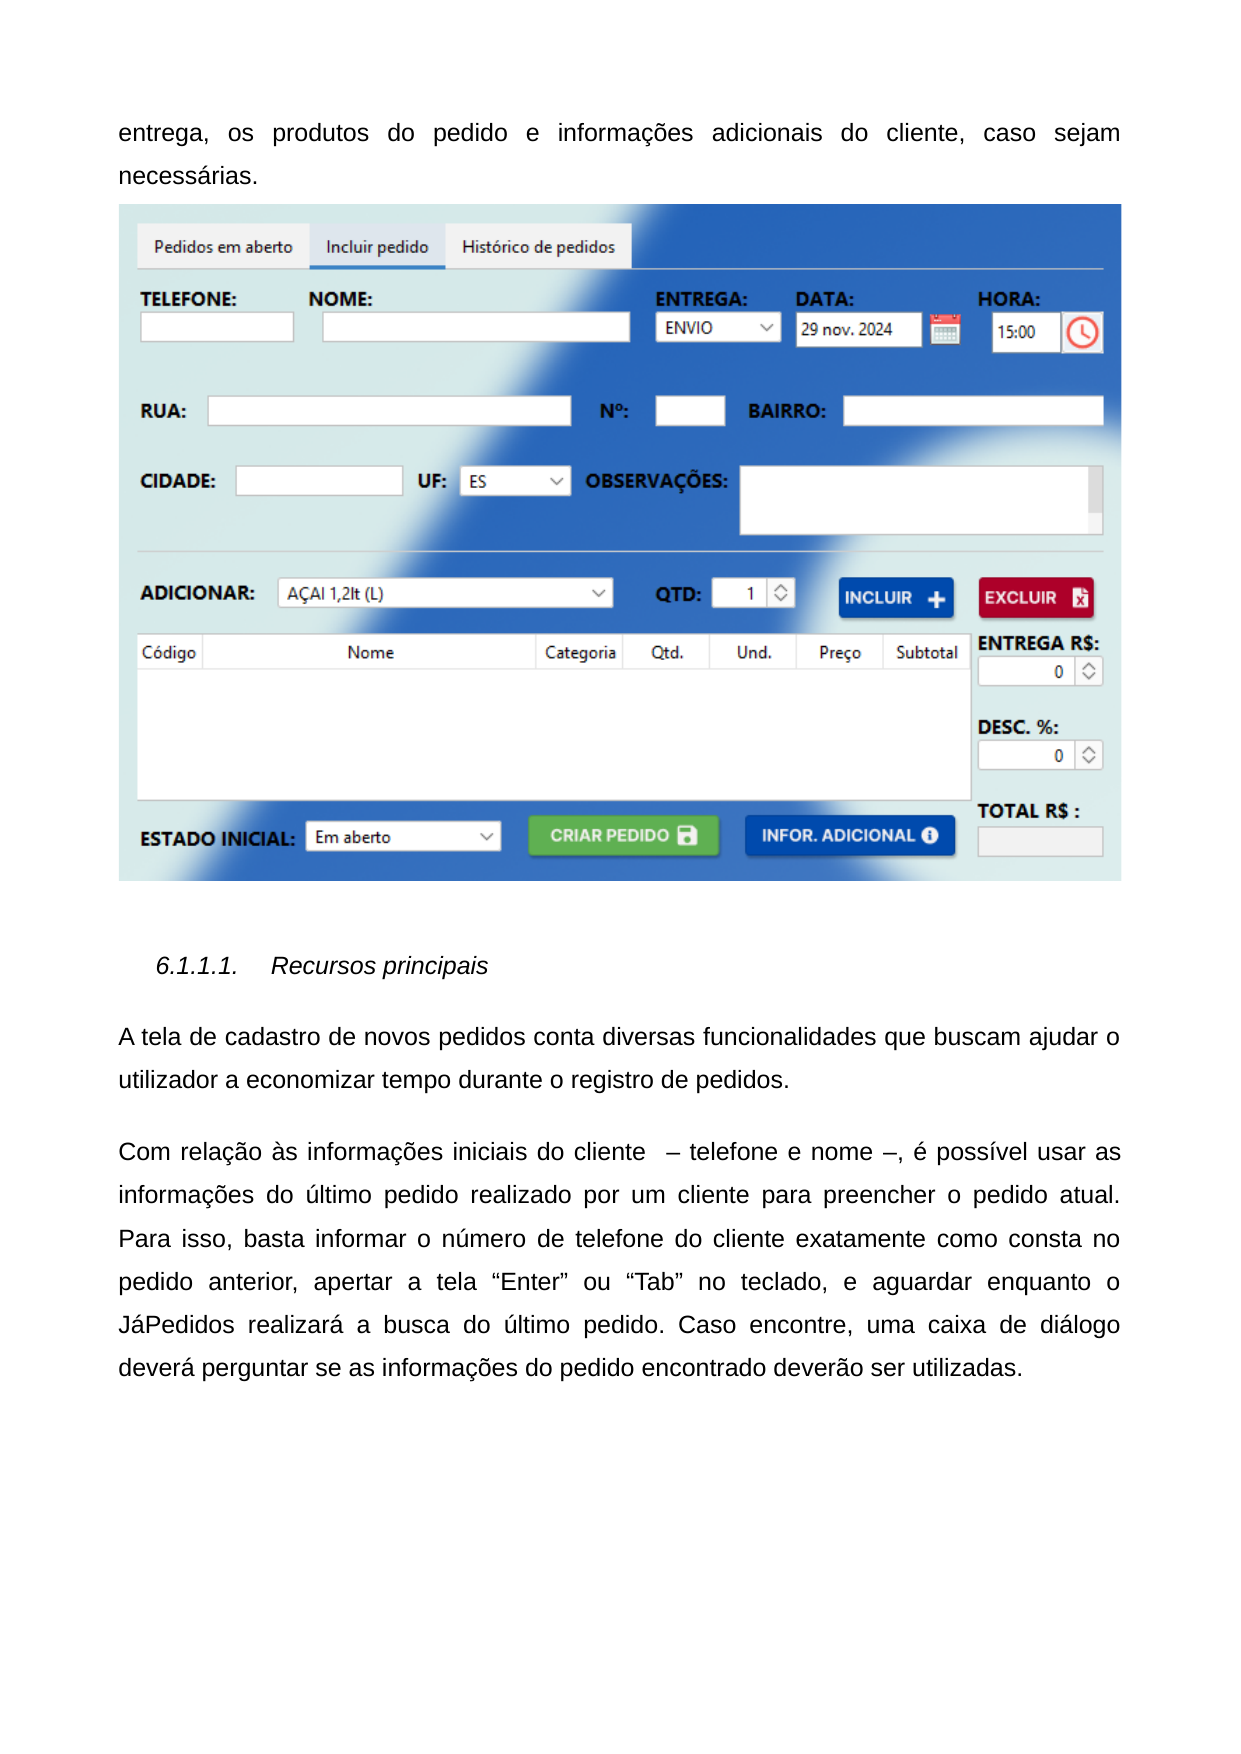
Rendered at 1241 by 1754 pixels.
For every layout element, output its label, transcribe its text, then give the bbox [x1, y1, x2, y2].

text Com relação às informações iniciais do cliente ‒ telefone e nome ‒, é possível usar as informações do último pedido realizado por um cliente para preencher o pedido atual. Para isso, basta informar o número de telefone do cliente exatamente como consta no pedido anterior, apertar a tela “Enter” ou “Tab” no teclado, e aguardar enquanto o JáPedidos realizará a busca do último pedido. Caso encontre, uma caixa de diálogo deverá perguntar se as informações do pedido encontrado deverão ser utilizadas. [118, 1137, 1122, 1382]
text entrega, os produtos do pedido e informações adicionais do cliente, caso sejam necessárias. [118, 118, 1122, 190]
subtitle Recursos principais [155, 951, 1122, 979]
text A tela de cadastro de novos pedidos conta diversas funcionalidades que buscam ajudar o utilizador a economizar tempo durante o registro de pedidos. [118, 1022, 1122, 1093]
picture [118, 204, 1122, 881]
